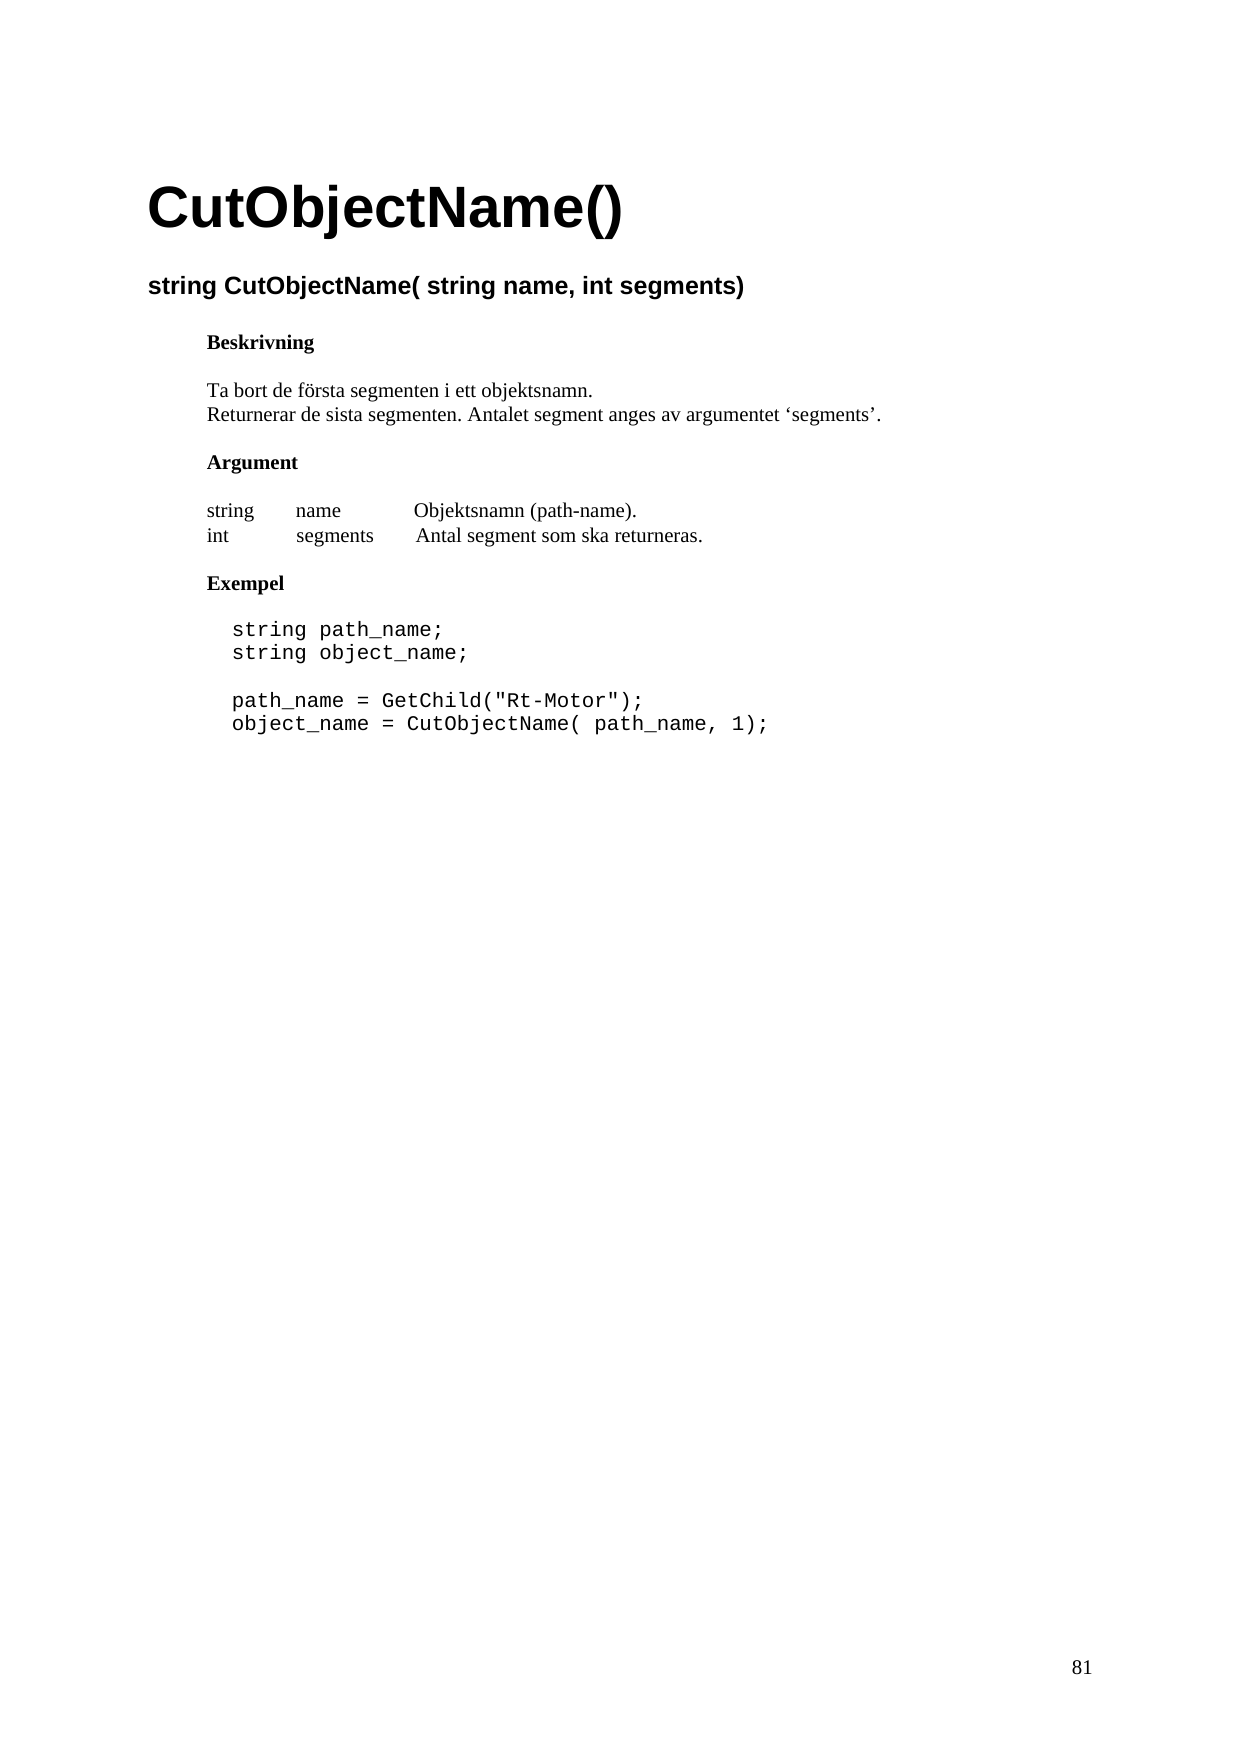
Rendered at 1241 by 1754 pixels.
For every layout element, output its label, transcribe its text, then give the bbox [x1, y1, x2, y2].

text string path_name; [207, 619, 1093, 642]
text string name Objektsnamn (path-name). [207, 498, 1093, 522]
text Returnerar de sista segmenten. Antalet segment anges av argumentet ‘segments’. [207, 402, 1093, 426]
text Ta bort de första segmenten i ett objektsnamn. [207, 378, 1093, 402]
text object_name = CutObjectName( path_name, 1); [207, 713, 1093, 737]
text path_name = GetChild("Rt-Motor"); [207, 690, 1093, 713]
text int segments Antal segment som ska returneras. [207, 522, 1093, 547]
text Exempel [207, 571, 1093, 595]
text string object_name; [207, 642, 1093, 666]
subtitle string CutObjectName( string name, int segments) [148, 271, 1093, 300]
text Argument [207, 450, 1093, 474]
text Beskrivning [207, 330, 1093, 354]
subtitle CutObjectName() [148, 173, 1093, 240]
